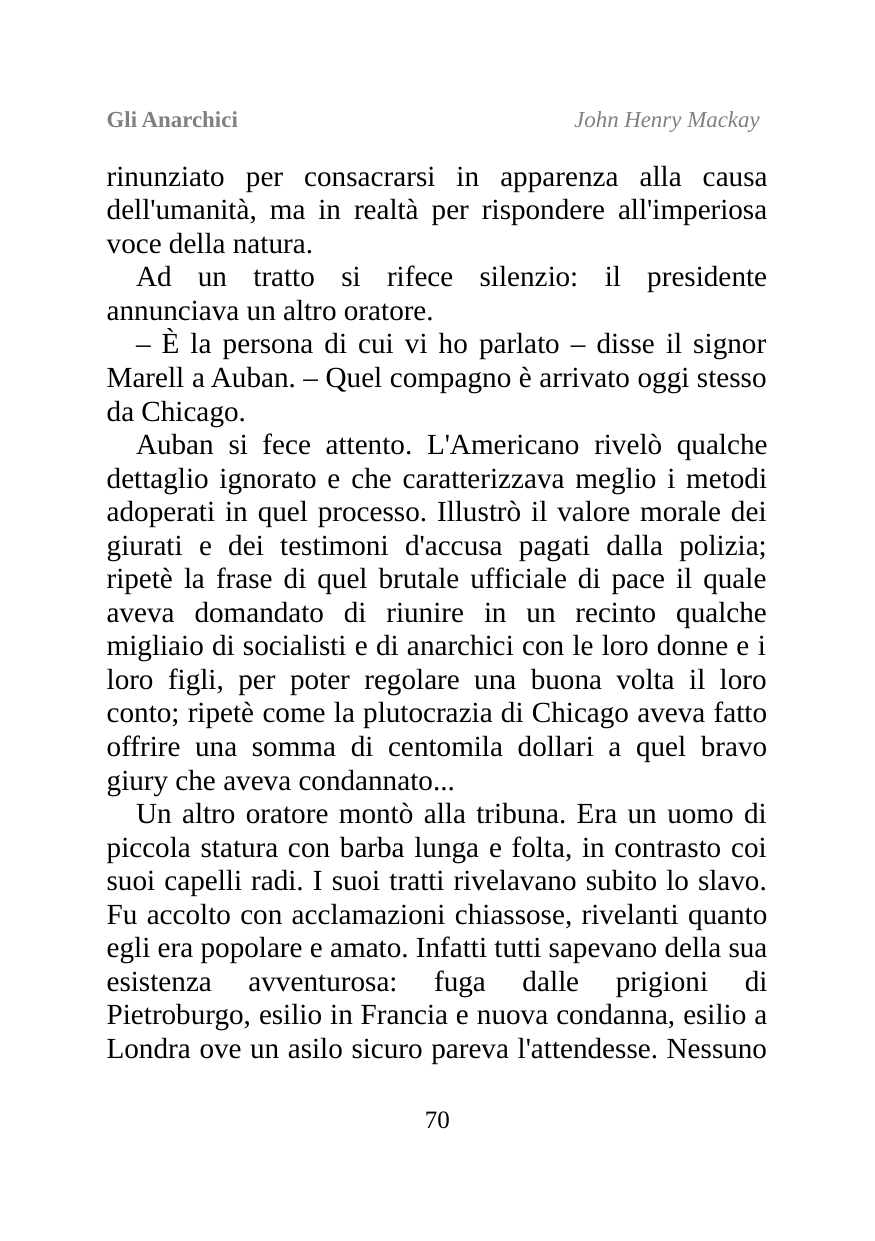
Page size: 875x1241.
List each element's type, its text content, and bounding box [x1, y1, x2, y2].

text Auban si fece attento. L'Americano rivelò qualche dettaglio ignorato e che caratterizzava meglio i metodi adoperati in quel processo. Illustrò il valore morale dei giurati e dei testimoni d'accusa pagati dalla polizia; ripetè la frase di quel brutale ufficiale di pace il quale aveva domandato di riunire in un recinto qualche migliaio di socialisti e di anarchici con le loro donne e i loro figli, per poter regolare una buona volta il loro conto; ripetè come la plutocrazia di Chicago aveva fatto offrire una somma di centomila dollari a quel bravo giury che aveva condannato... [106, 427, 768, 796]
text – È la persona di cui vi ho parlato – disse il signor Marell a Auban. – Quel compagno è arrivato oggi stesso da Chicago. [106, 327, 768, 427]
text Ad un tratto si rifece silenzio: il presidente annunciava un altro oratore. [106, 259, 768, 327]
text rinunziato per consacrarsi in apparenza alla causa dell'umanità, ma in realtà per rispondere all'imperiosa voce della natura. [106, 159, 768, 259]
text Un altro oratore montò alla tribuna. Era un uomo di piccola statura con barba lunga e folta, in contrasto coi suoi capelli radi. I suoi tratti rivelavano subito lo slavo. Fu accolto con acclamazioni chiassose, rivelanti quanto egli era popolare e amato. Infatti tutti sapevano della sua esistenza avventurosa: fuga dalle prigioni di Pietroburgo, esilio in Francia e nuova condanna, esilio a Londra ove un asilo sicuro pareva l'attendesse. Nessuno [106, 796, 768, 1064]
